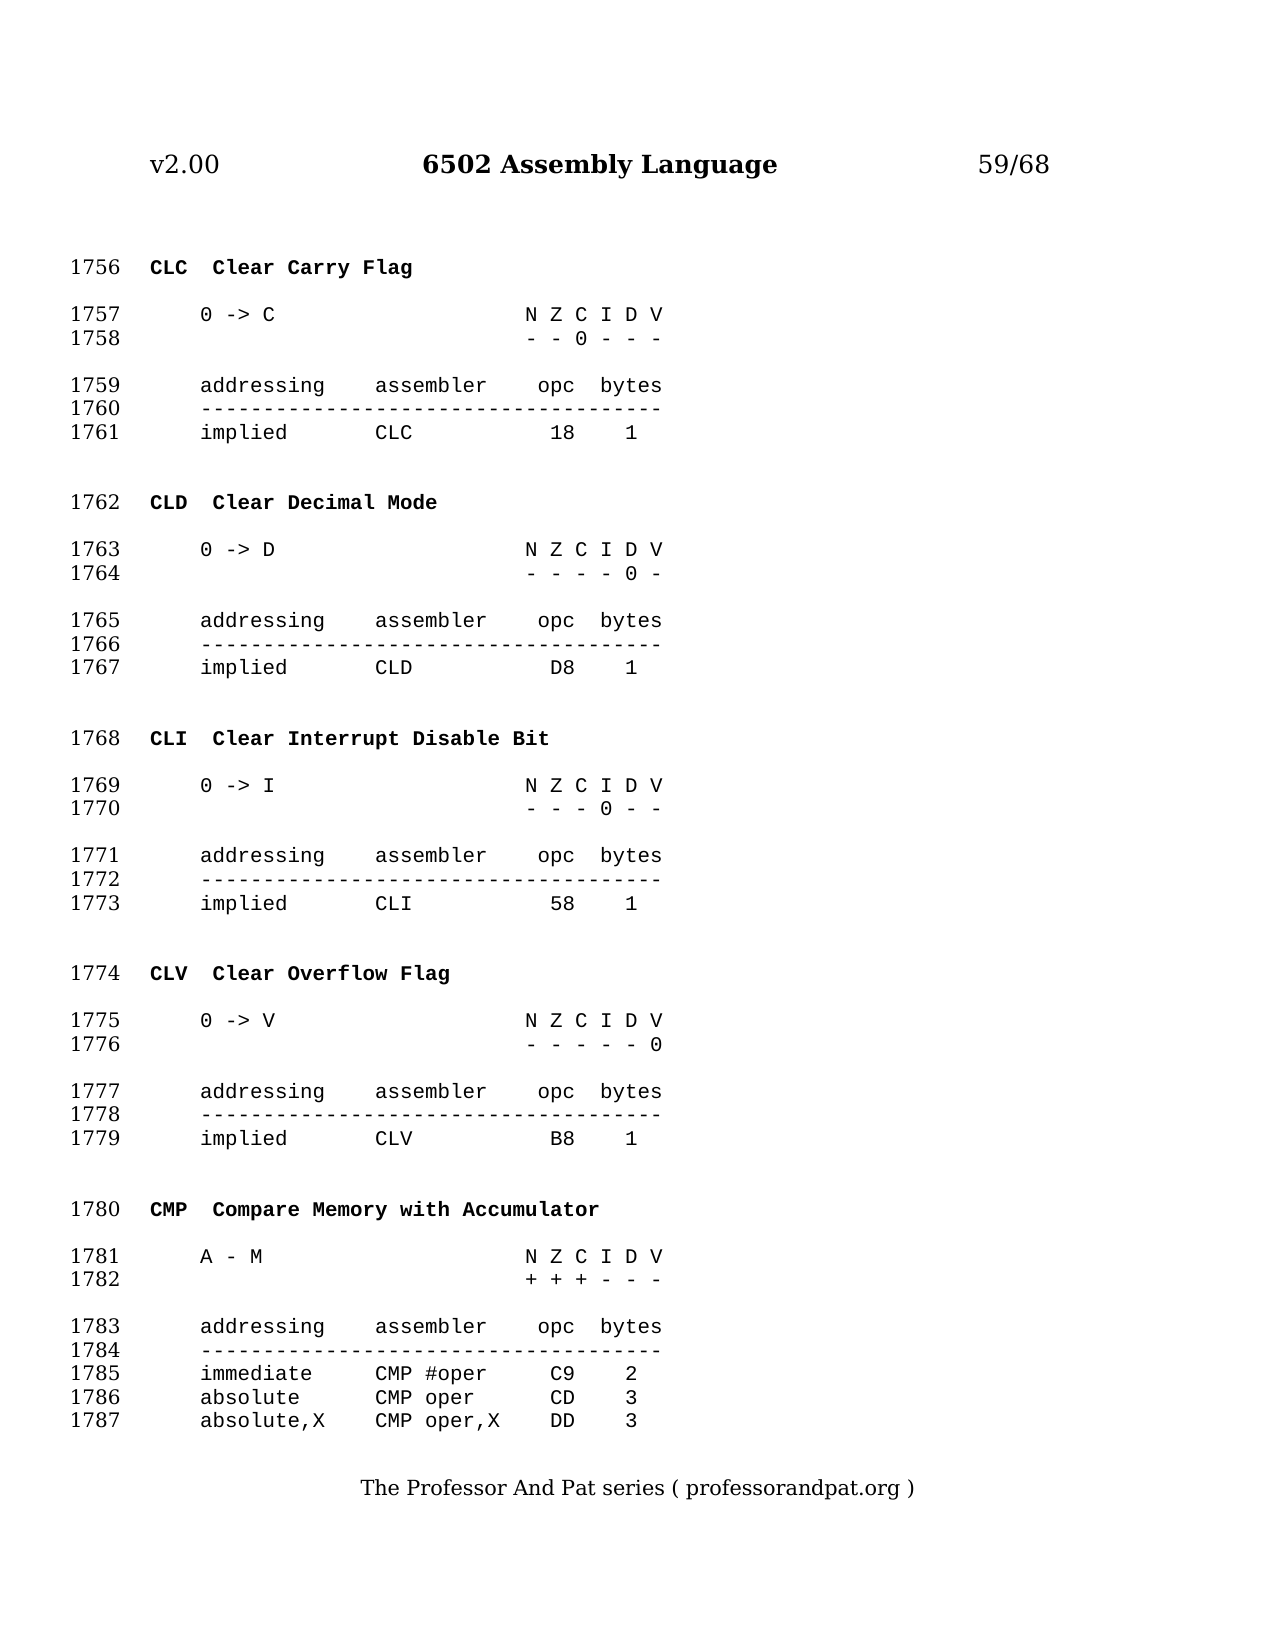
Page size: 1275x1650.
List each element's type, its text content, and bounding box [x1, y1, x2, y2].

text implied CLV B8 1 [150, 1128, 1125, 1152]
text ------------------------------------- [150, 1104, 1125, 1128]
text addressing assembler opc bytes [150, 1081, 1125, 1104]
text CLI Clear Interrupt Disable Bit [150, 728, 1125, 751]
text immediate CMP #oper C9 2 [150, 1363, 1125, 1387]
text 0 -> I N Z C I D V [150, 775, 1125, 798]
text implied CLD D8 1 [150, 657, 1125, 681]
text CMP Compare Memory with Accumulator [150, 1199, 1125, 1222]
text + + + - - - [150, 1269, 1125, 1293]
text ------------------------------------- [150, 869, 1125, 893]
text CLC Clear Carry Flag [150, 257, 1125, 281]
text - - 0 - - - [150, 328, 1125, 351]
text A - M N Z C I D V [150, 1246, 1125, 1269]
text - - - - 0 - [150, 563, 1125, 587]
text addressing assembler opc bytes [150, 846, 1125, 869]
text - - - - - 0 [150, 1034, 1125, 1057]
text addressing assembler opc bytes [150, 610, 1125, 634]
text ------------------------------------- [150, 1340, 1125, 1363]
text implied CLC 18 1 [150, 422, 1125, 445]
text ------------------------------------- [150, 398, 1125, 422]
text addressing assembler opc bytes [150, 375, 1125, 398]
text implied CLI 58 1 [150, 893, 1125, 916]
text absolute,X CMP oper,X DD 3 [150, 1411, 1125, 1434]
text 0 -> D N Z C I D V [150, 539, 1125, 563]
text 0 -> C N Z C I D V [150, 304, 1125, 328]
text addressing assembler opc bytes [150, 1316, 1125, 1340]
text - - - 0 - - [150, 798, 1125, 822]
text absolute CMP oper CD 3 [150, 1387, 1125, 1411]
text CLD Clear Decimal Mode [150, 492, 1125, 516]
text ------------------------------------- [150, 634, 1125, 657]
text 0 -> V N Z C I D V [150, 1010, 1125, 1034]
text CLV Clear Overflow Flag [150, 963, 1125, 987]
